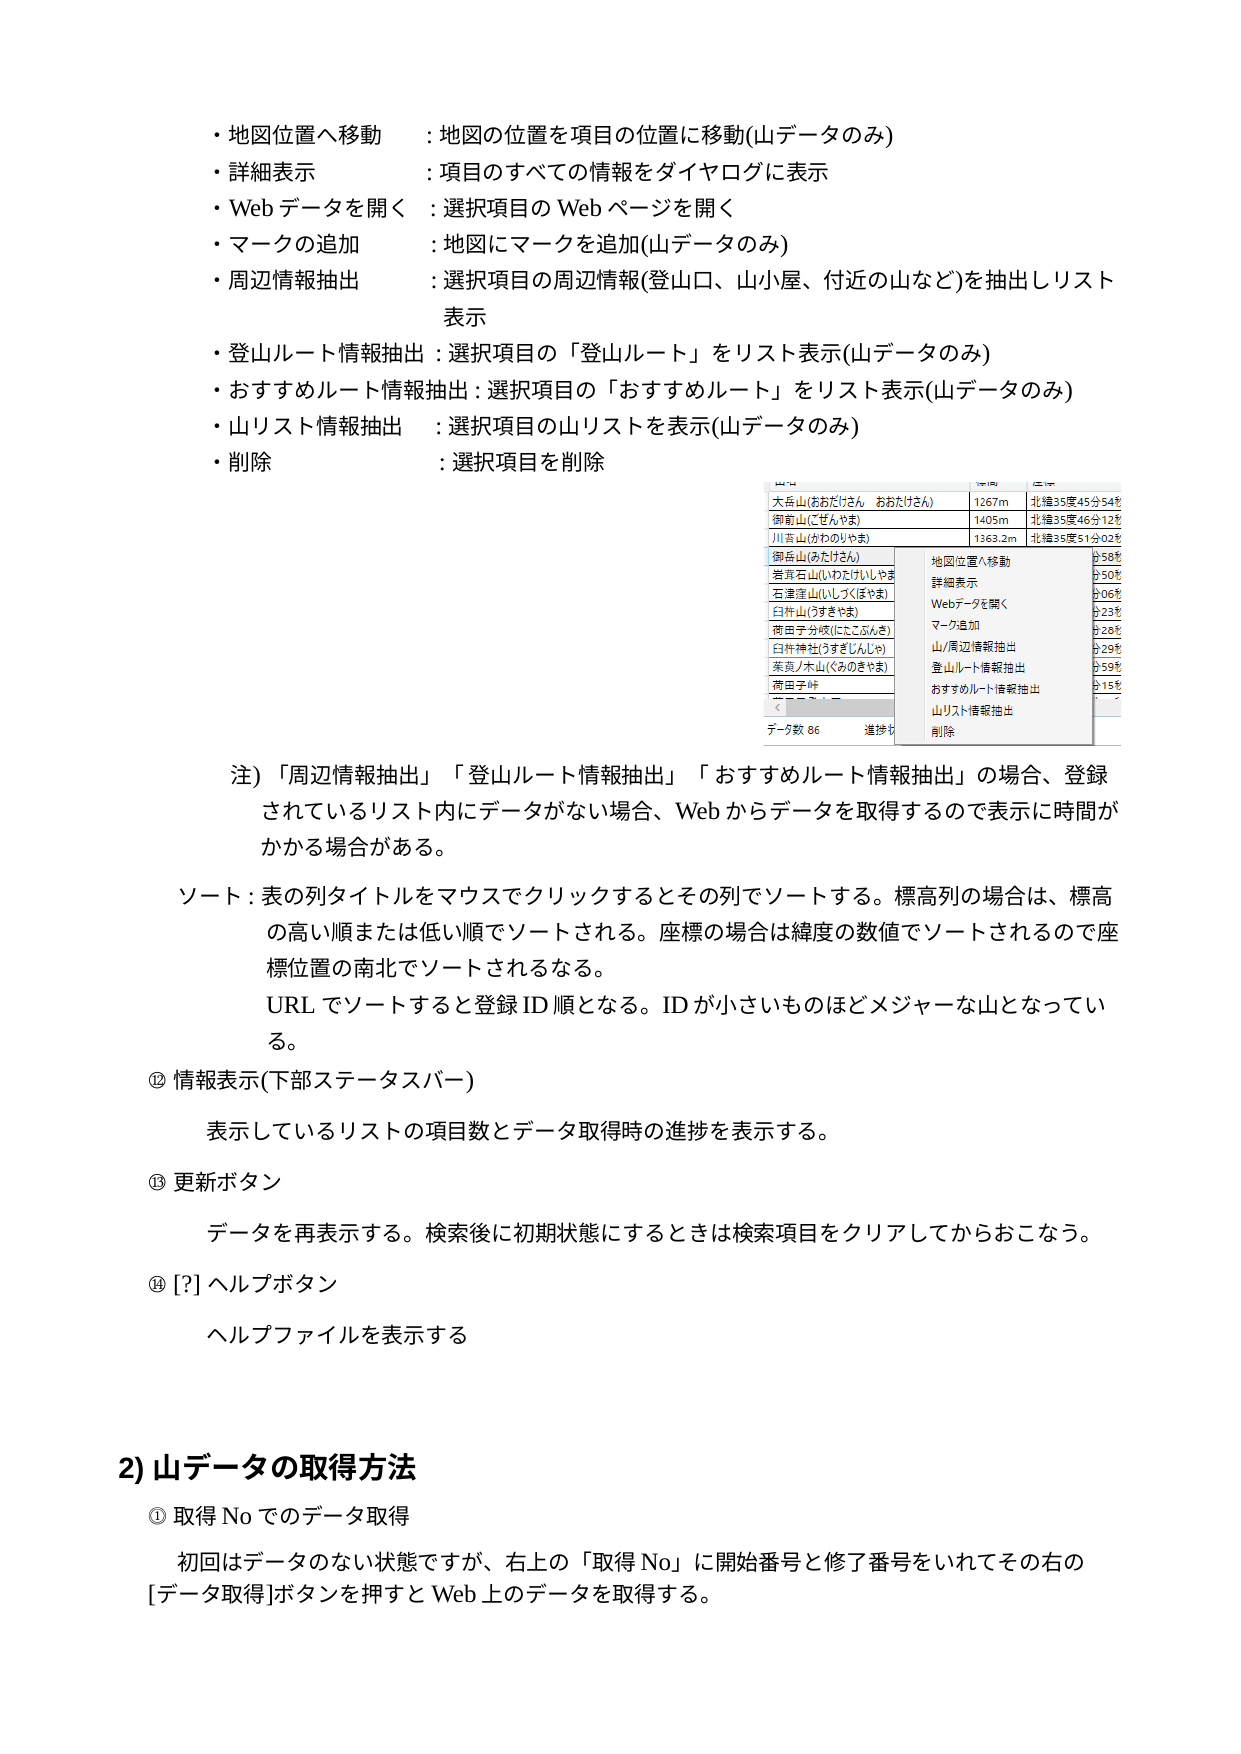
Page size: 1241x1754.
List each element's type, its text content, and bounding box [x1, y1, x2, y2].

text 注) 「周辺情報抽出」「 登山ルート情報抽出」「 おすすめルート情報抽出」の場合、登録されているリスト内にデータがない場合、Webからデータを取得するので表示に時間がかかる場合がある。 [230, 758, 1122, 862]
text ・削除 : 選択項目を削除 [177, 445, 1122, 477]
text ・周辺情報抽出 : 選択項目の周辺情報(登山口、山小屋、付近の山など)を抽出しリスト表示 [207, 263, 1122, 332]
text ・詳細表示 : 項目のすべての情報をダイヤログに表示 [177, 154, 1122, 186]
text ⑫ 情報表示(下部ステータスバー) [148, 1063, 1122, 1095]
text データを再表示する。検索後に初期状態にするときは検索項目をクリアしてからおこなう。 [177, 1216, 1122, 1248]
text 表示しているリストの項目数とデータ取得時の進捗を表示する。 [177, 1114, 1122, 1146]
text ソート : 表の列タイトルをマウスでクリックするとその列でソートする。標高列の場合は、標高の高い順または低い順でソートされる。座標の場合は緯度の数値でソートされるので座標位置の南北でソートされるなる。 URLでソートすると登録ID順となる。IDが小さいものほどメジャーな山となっている。 [177, 879, 1122, 1056]
subtitle 2) 山データの取得方法 [118, 1444, 1122, 1487]
picture [763, 482, 1122, 746]
text ⑬ 更新ボタン [148, 1165, 1122, 1197]
text ・登山ルート情報抽出 : 選択項目の「登山ルート」をリスト表示(山データのみ) [177, 336, 1122, 368]
text ・おすすめルート情報抽出 : 選択項目の「おすすめルート」をリスト表示(山データのみ) [177, 373, 1122, 404]
text ⑭ [?] ヘルプボタン [148, 1267, 1122, 1298]
text 初回はデータのない状態ですが、右上の「取得No」に開始番号と修了番号をいれてその右の[データ取得]ボタンを押すとWeb上のデータを取得する。 [148, 1545, 1122, 1609]
text ・山リスト情報抽出 : 選択項目の山リストを表示(山データのみ) [177, 409, 1122, 441]
text ・Webデータを開く : 選択項目のWebページを開く [177, 191, 1122, 222]
text ⓵ 取得Noでのデータ取得 [148, 1499, 1122, 1531]
text ・マークの追加 : 地図にマークを追加(山データのみ) [177, 227, 1122, 259]
text ・地図位置へ移動 : 地図の位置を項目の位置に移動(山データのみ) [207, 118, 1122, 150]
text ヘルプファイルを表示する [177, 1318, 1122, 1349]
